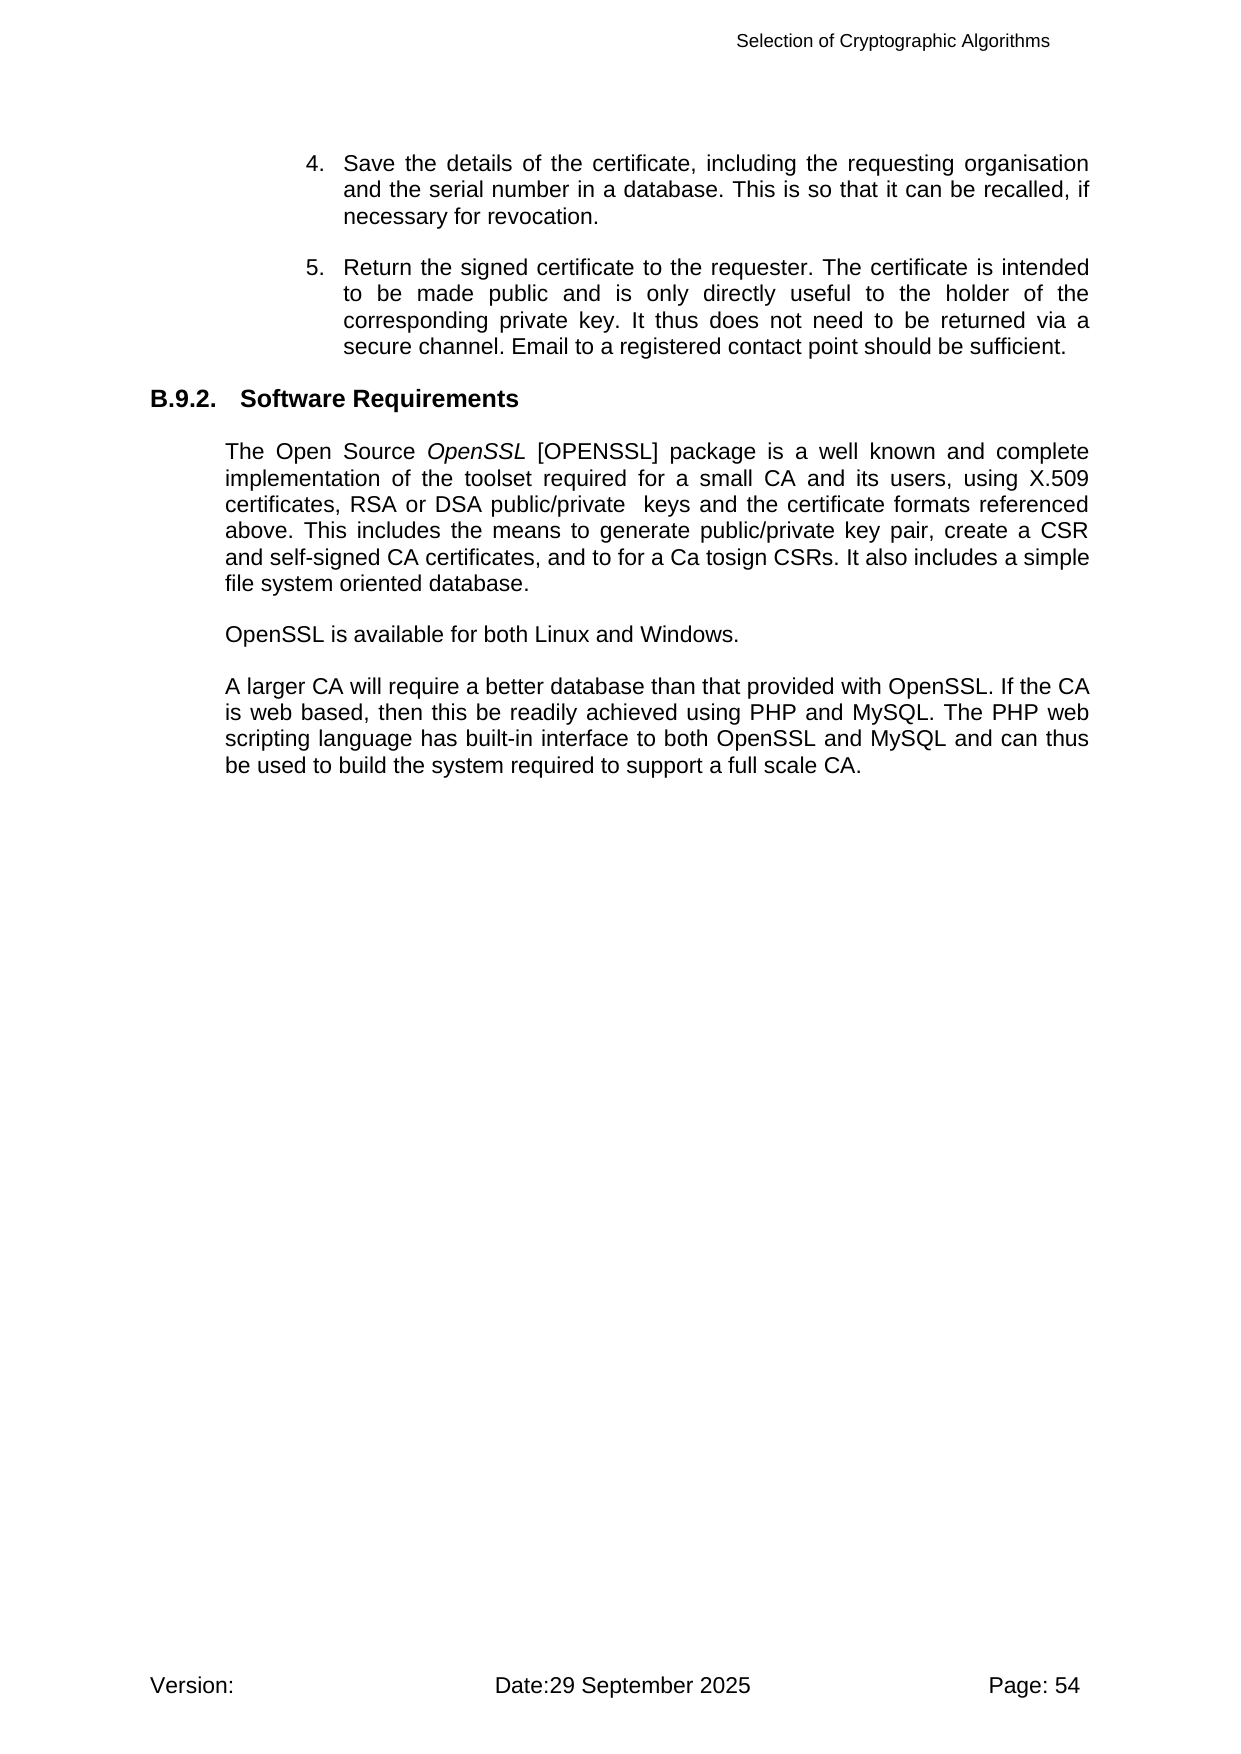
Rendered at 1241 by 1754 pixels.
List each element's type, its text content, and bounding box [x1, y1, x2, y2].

text The Open Source OpenSSL [OPENSSL] package is a well known and complete implementation of the toolset required for a small CA and its users, using X.509 certificates, RSA or DSA public/private keys and the certificate formats referenced above. This includes the means to generate public/private key pair, create a CSR and self-signed CA certificates, and to for a Ca tosign CSRs. It also includes a simple file system oriented database. [225, 438, 1090, 596]
subtitle Software Requirements [150, 384, 1090, 413]
text OpenSSL is available for both Linux and Windows. [225, 621, 1090, 648]
list Return the signed certificate to the requester. The certificate is intended to be made public and is only directly useful to the holder of the corresponding private key. It thus does not need to be returned via a secure channel. Email to a registered contact point should be sufficient. [306, 254, 1090, 359]
list Save the details of the certificate, including the requesting organisation and the serial number in a database. This is so that it can be recalled, if necessary for revocation. [306, 150, 1090, 229]
text A larger CA will require a better database than that provided with OpenSSL. If the CA is web based, then this be readily achieved using PHP and MySQL. The PHP web scripting language has built-in interface to both OpenSSL and MySQL and can thus be used to build the system required to support a full scale CA. [225, 673, 1090, 778]
